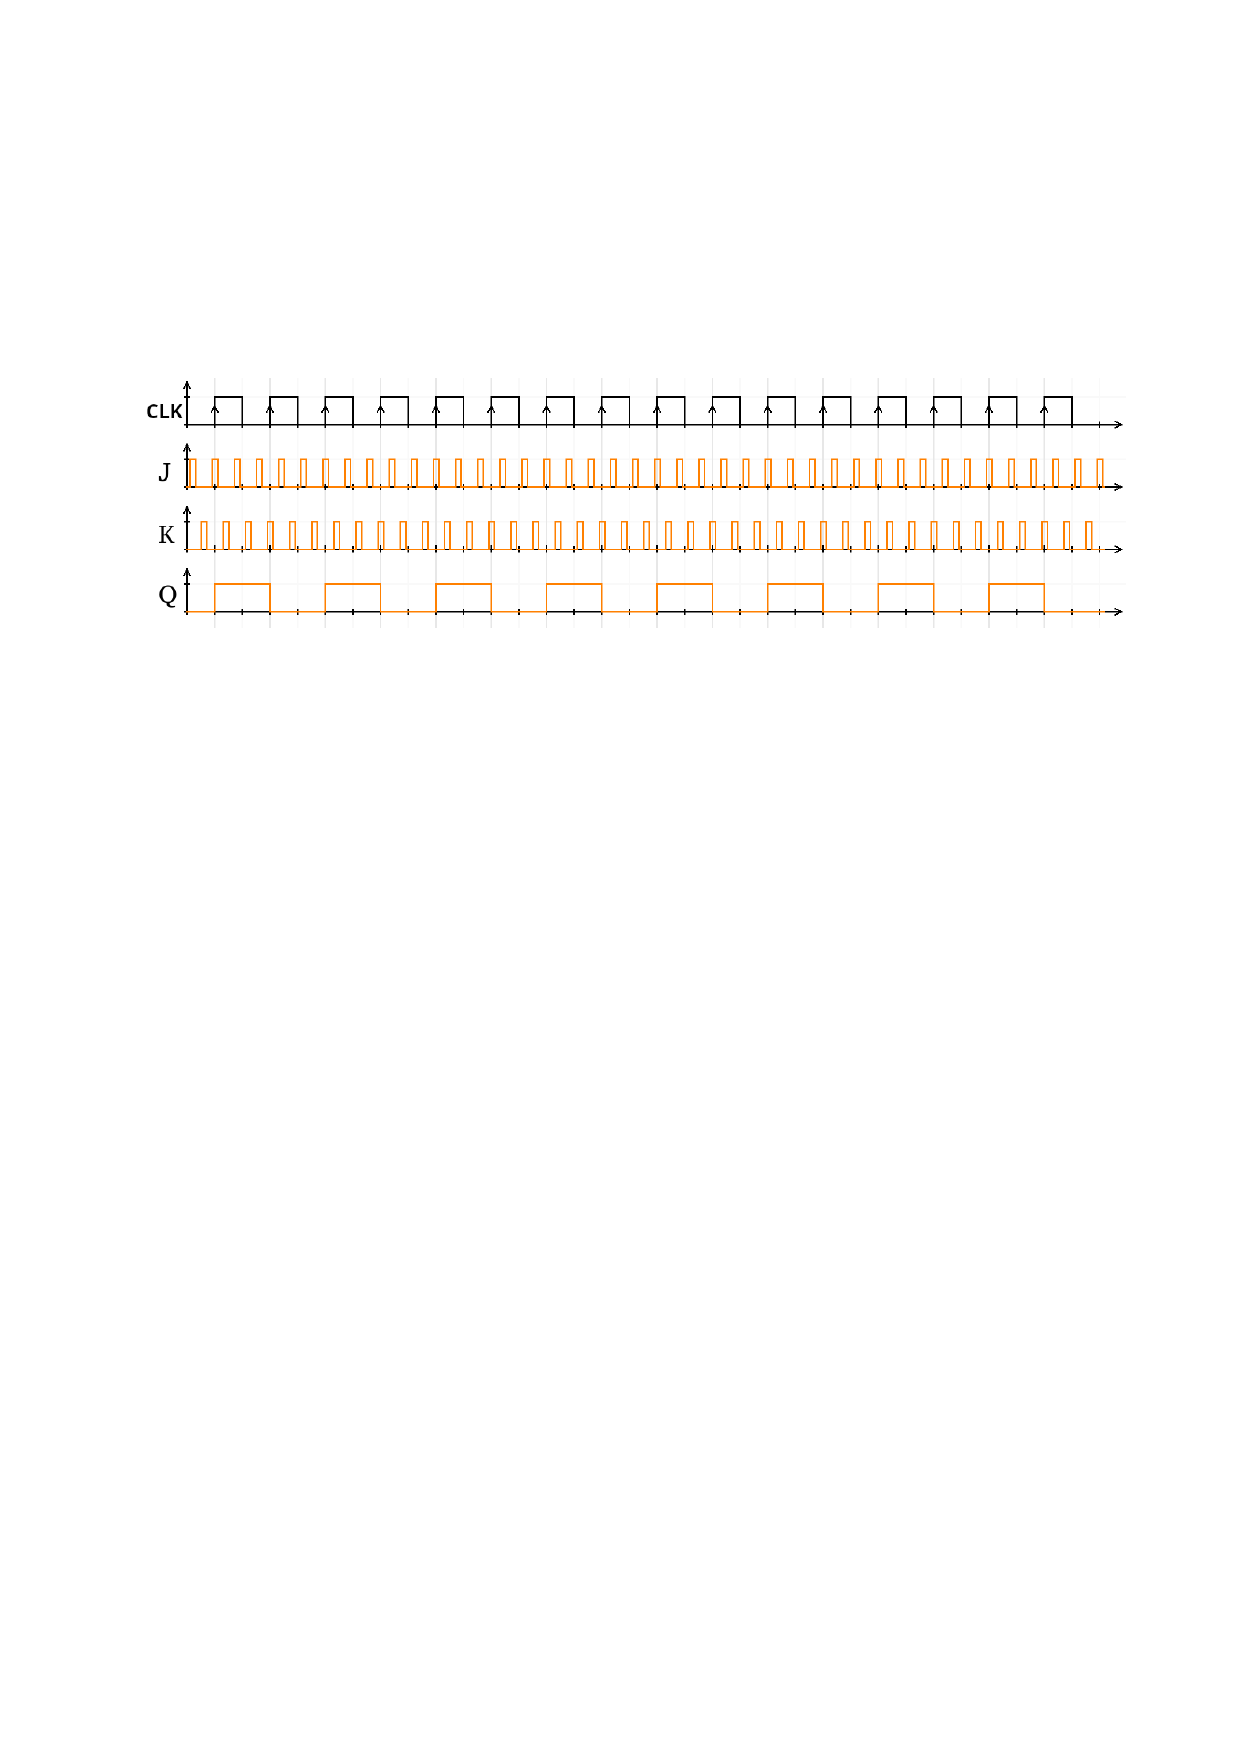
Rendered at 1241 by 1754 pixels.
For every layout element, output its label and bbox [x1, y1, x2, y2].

picture [140, 350, 1145, 628]
